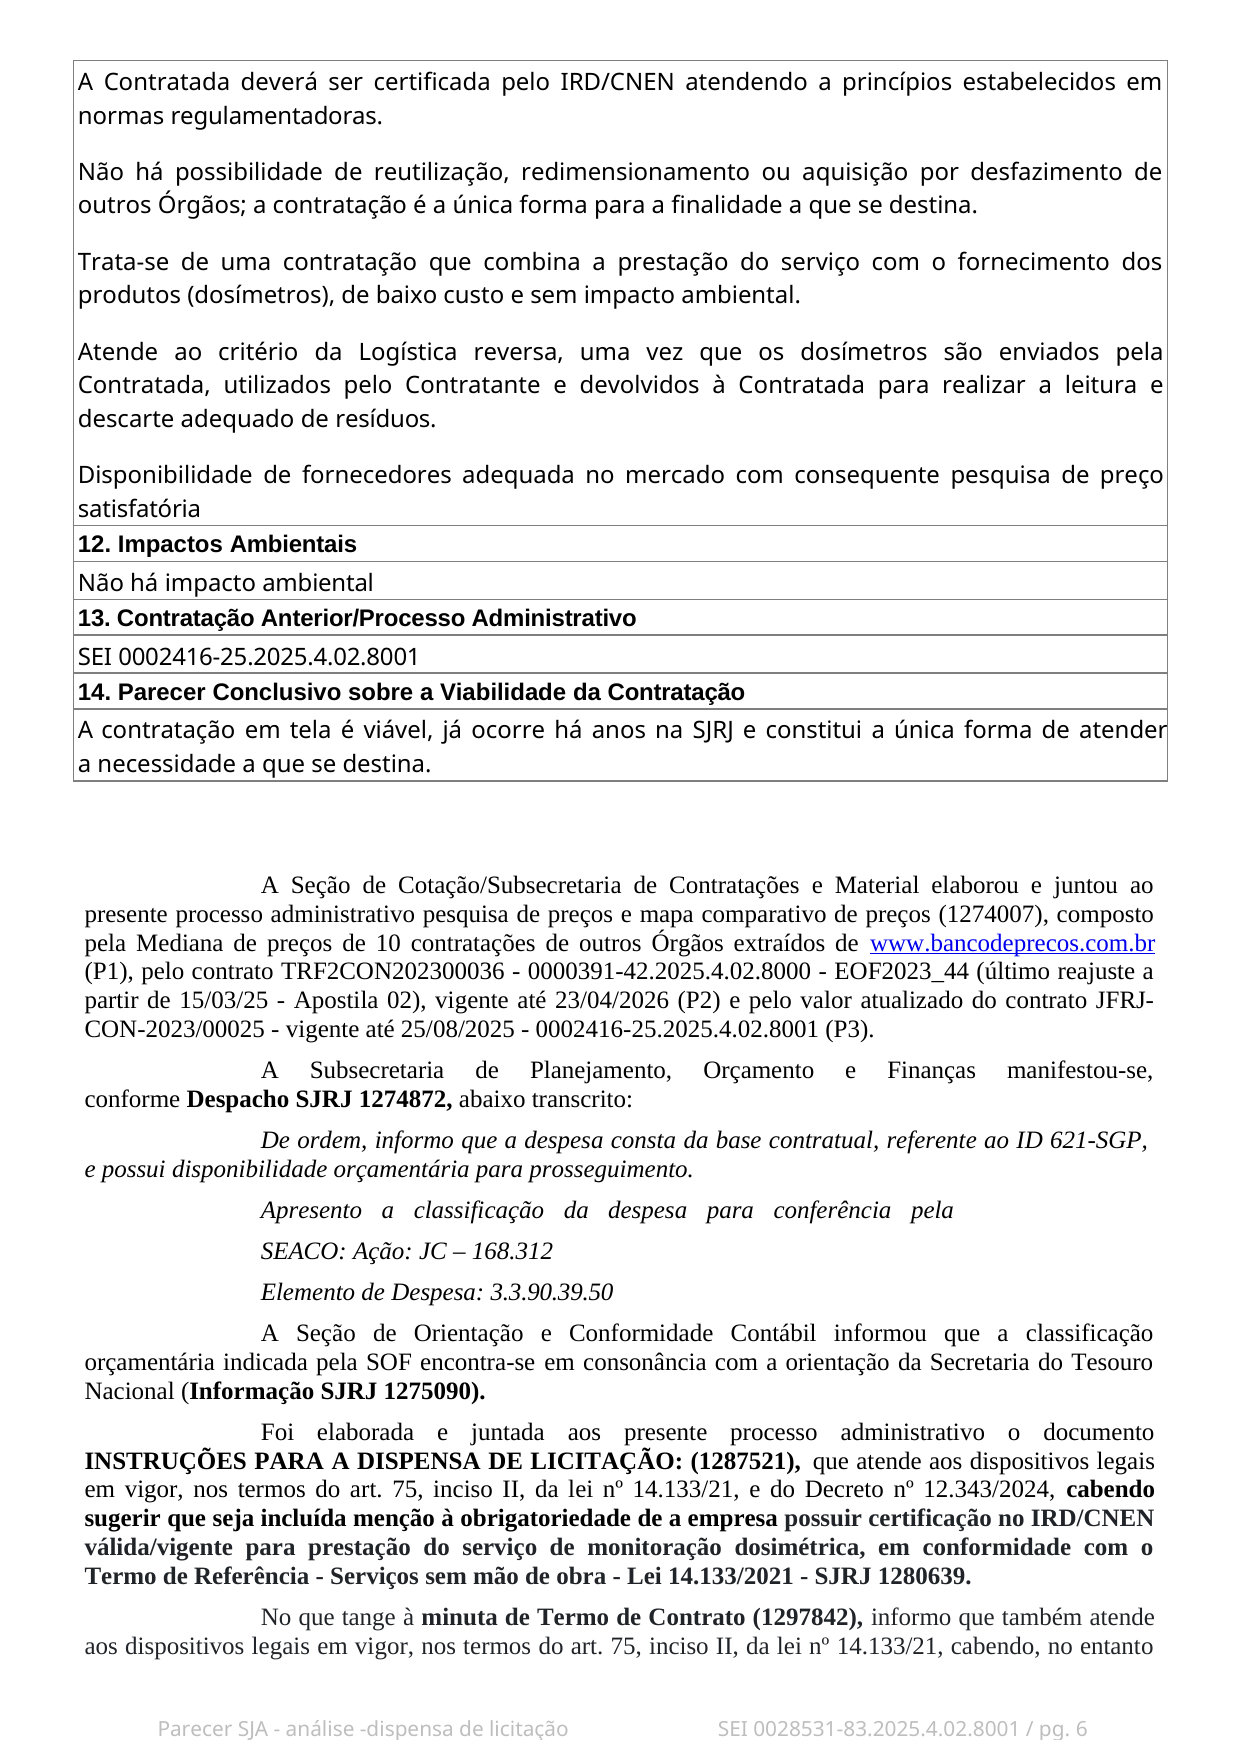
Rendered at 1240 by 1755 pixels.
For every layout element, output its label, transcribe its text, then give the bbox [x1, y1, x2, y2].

table_cell Não há impacto ambiental [74, 562, 1167, 598]
table_cell A contratação em tela é viável, já ocorre há anos na SJRJ e constitui a única forma de atender a necessidade a que se destina. [74, 710, 1167, 780]
text A Subsecretaria de Planejamento, Orçamento e Finanças manifestou-se, conforme Despacho SJRJ 1274872, abaixo transcrito: [84, 1055, 1153, 1113]
text De ordem, informo que a despesa consta da base contratual, referente ao ID 621-SGP, e possui disponibilidade orçamentária para prosseguimento. [84, 1125, 1148, 1183]
text A Seção de Cotação/Subsecretaria de Contratações e Material elaborou e juntou ao presente processo administrativo pesquisa de preços e mapa comparativo de preços (1274007), composto pela Mediana de preços de 10 contratações de outros Órgãos extraídos de www.bancodeprecos.com.br (P1), pelo contrato TRF2CON202300036 - 0000391-42.2025.4.02.8000 - EOF2023_44 (último reajuste a partir de 15/03/25 - Apostila 02), vigente até 23/04/2026 (P2) e pelo valor atualizado do contrato JFRJ- CON-2023/00025 - vigente até 25/08/2025 - 0002416-25.2025.4.02.8001 (P3). [84, 870, 1155, 1043]
table_header A Contratada deverá ser certificada pelo IRD/CNEN atendendo a princípios estabelecidos em normas regulamentadoras. Não há possibilidade de reutilização, redimensionamento ou aquisição por desfazimento de outros Órgãos; a contratação é a única forma para a finalidade a que se destina. Trata-se de uma contratação que combina a prestação do serviço com o fornecimento dos produtos (dosímetros), de baixo custo e sem impacto ambiental. Atende ao critério da Logística reversa, uma vez que os dosímetros são enviados pela Contratada, utilizados pelo Contratante e devolvidos à Contratada para realizar a leitura e descarte adequado de resíduos. Disponibilidade de fornecedores adequada no mercado com consequente pesquisa de preço satisfatória [74, 61, 1167, 525]
text Foi elaborada e juntada aos presente processo administrativo o documento INSTRUÇÕES PARA A DISPENSA DE LICITAÇÃO: (1287521), que atende aos dispositivos legais em vigor, nos termos do art. 75, inciso II, da lei nº 14.133/21, e do Decreto nº 12.343/2024, cabendo sugerir que seja incluída menção à obrigatoriedade de a empresa possuir certificação no IRD/CNEN válida/vigente para prestação do serviço de monitoração dosimétrica, em conformidade com o Termo de Referência - Serviços sem mão de obra - Lei 14.133/2021 - SJRJ 1280639. [84, 1417, 1155, 1589]
text A Seção de Orientação e Conformidade Contábil informou que a classificação orçamentária indicada pela SOF encontra-se em consonância com a orientação da Secretaria do Tesouro Nacional (Informação SJRJ 1275090). [84, 1318, 1154, 1404]
text No que tange à minuta de Termo de Contrato (1297842), informo que também atende aos dispositivos legais em vigor, nos termos do art. 75, inciso II, da lei nº 14.133/21, cabendo, no entanto [84, 1602, 1155, 1659]
table_cell SEI 0002416-25.2025.4.02.8001 [74, 636, 1167, 672]
table_cell 12. Impactos Ambientais [74, 526, 1167, 561]
table_cell 14. Parecer Conclusivo sobre a Viabilidade da Contratação [74, 674, 1167, 708]
text Elemento de Despesa: 3.3.90.39.50 [261, 1277, 1181, 1306]
text Apresento a classificação da despesa para conferência pela SEACO: Ação: JC – 168.312 [261, 1195, 954, 1265]
table_cell 13. Contratação Anterior/Processo Administrativo [74, 600, 1167, 634]
